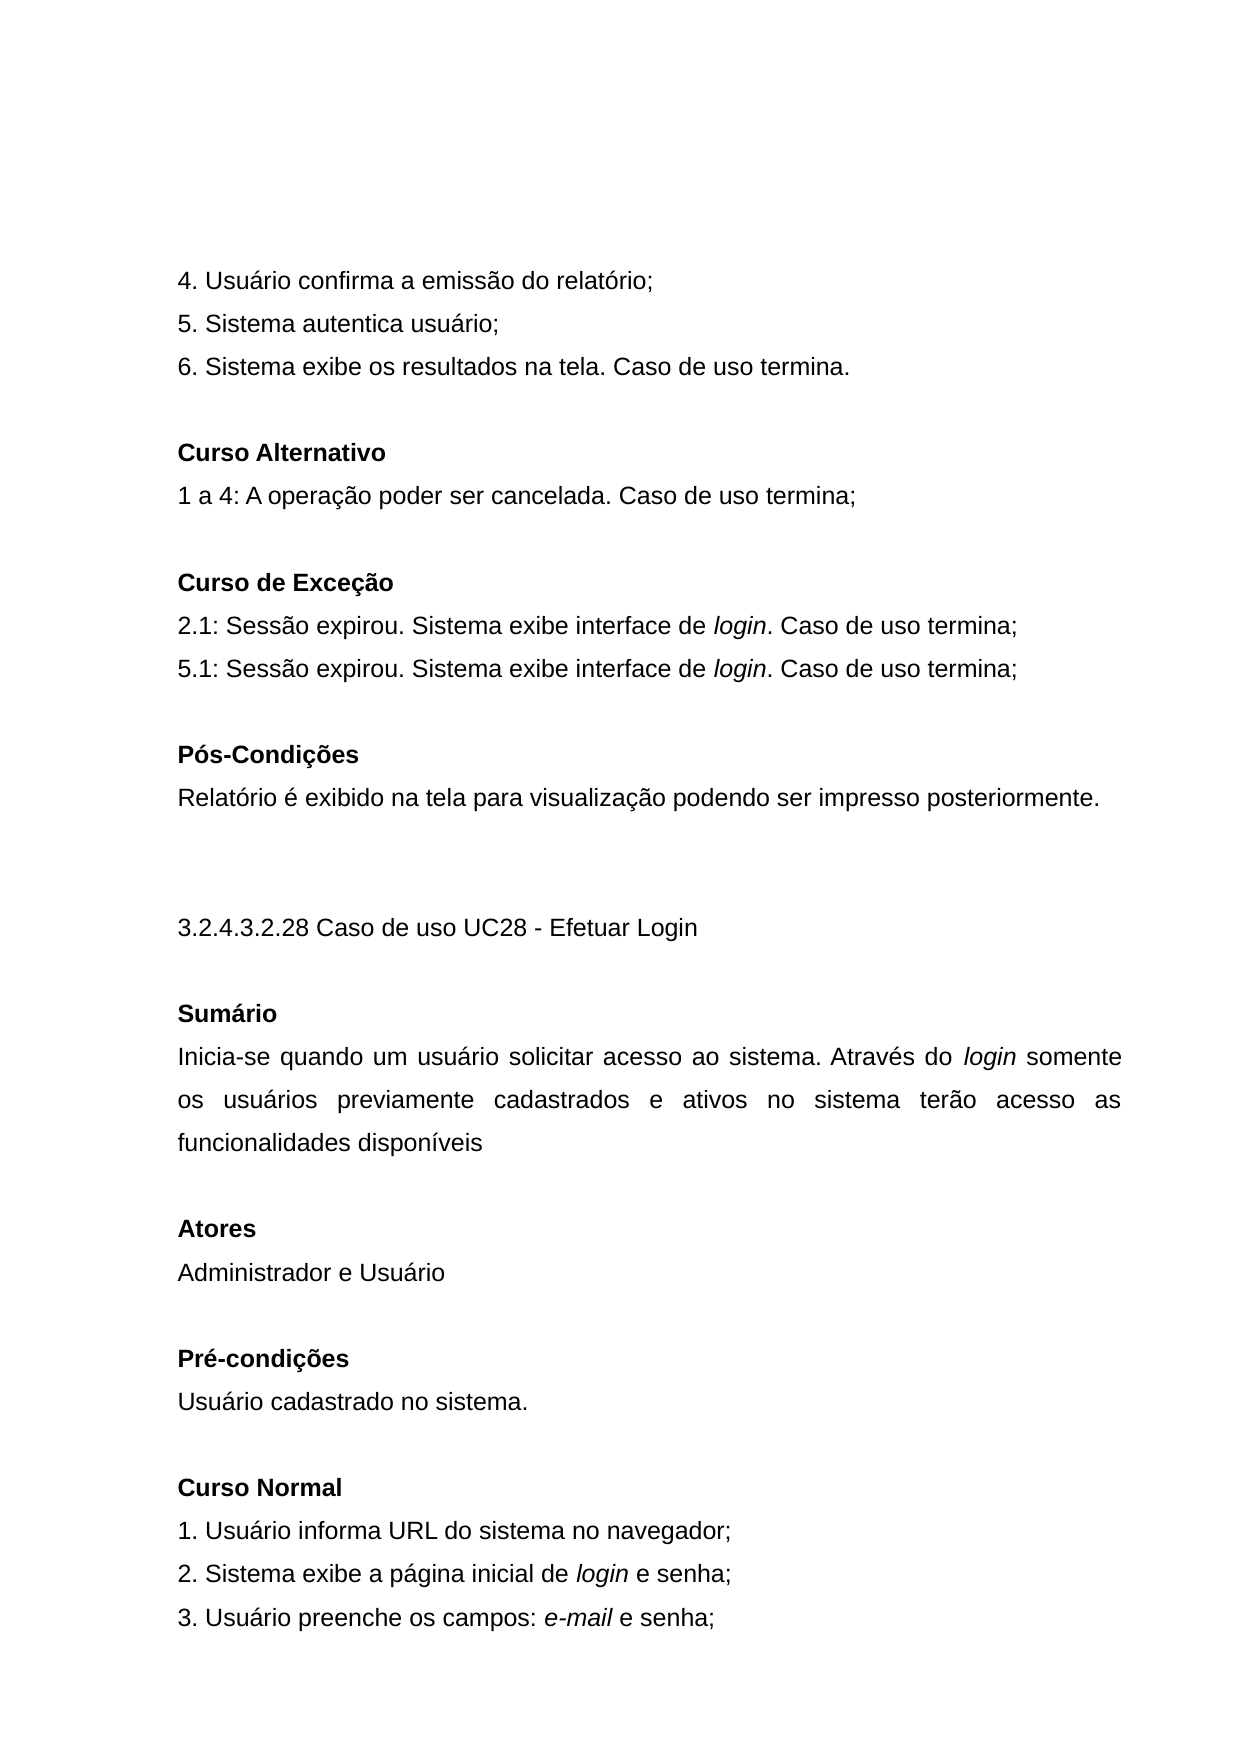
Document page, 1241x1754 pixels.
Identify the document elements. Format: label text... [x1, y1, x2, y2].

text 5.1: Sessão expirou. Sistema exibe interface de login. Caso de uso termina; [177, 654, 1122, 683]
text Atores [177, 1214, 1122, 1243]
text 5. Sistema autentica usuário; [177, 309, 1122, 338]
text 2.1: Sessão expirou. Sistema exibe interface de login. Caso de uso termina; [177, 611, 1122, 639]
text 1 a 4: A operação poder ser cancelada. Caso de uso termina; [177, 481, 1122, 510]
text Administrador e Usuário [177, 1258, 1122, 1286]
text Sumário [177, 999, 1122, 1028]
text Pré-condições [177, 1344, 1122, 1373]
text Pós-Condições [177, 740, 1122, 769]
text Curso Normal [177, 1473, 1122, 1502]
text Curso Alternativo [177, 438, 1122, 467]
text Inicia-se quando um usuário solicitar acesso ao sistema. Através do login somente os usuários previamente cadastrados e ativos no sistema terão acesso as funcionalidades disponíveis [177, 1042, 1122, 1157]
text 4. Usuário confirma a emissão do relatório; [177, 266, 1122, 294]
text 6. Sistema exibe os resultados na tela. Caso de uso termina. [177, 352, 1122, 381]
text Usuário cadastrado no sistema. [177, 1387, 1122, 1416]
text 1. Usuário informa URL do sistema no navegador; [177, 1516, 1122, 1545]
text 3.2.4.3.2.28 Caso de uso UC28 - Efetuar Login [177, 913, 1122, 941]
text Relatório é exibido na tela para visualização podendo ser impresso posteriormente. [177, 783, 1122, 812]
text 2. Sistema exibe a página inicial de login e senha; [177, 1559, 1122, 1588]
text 3. Usuário preenche os campos: e-mail e senha; [177, 1603, 1122, 1631]
text Curso de Exceção [177, 568, 1122, 596]
